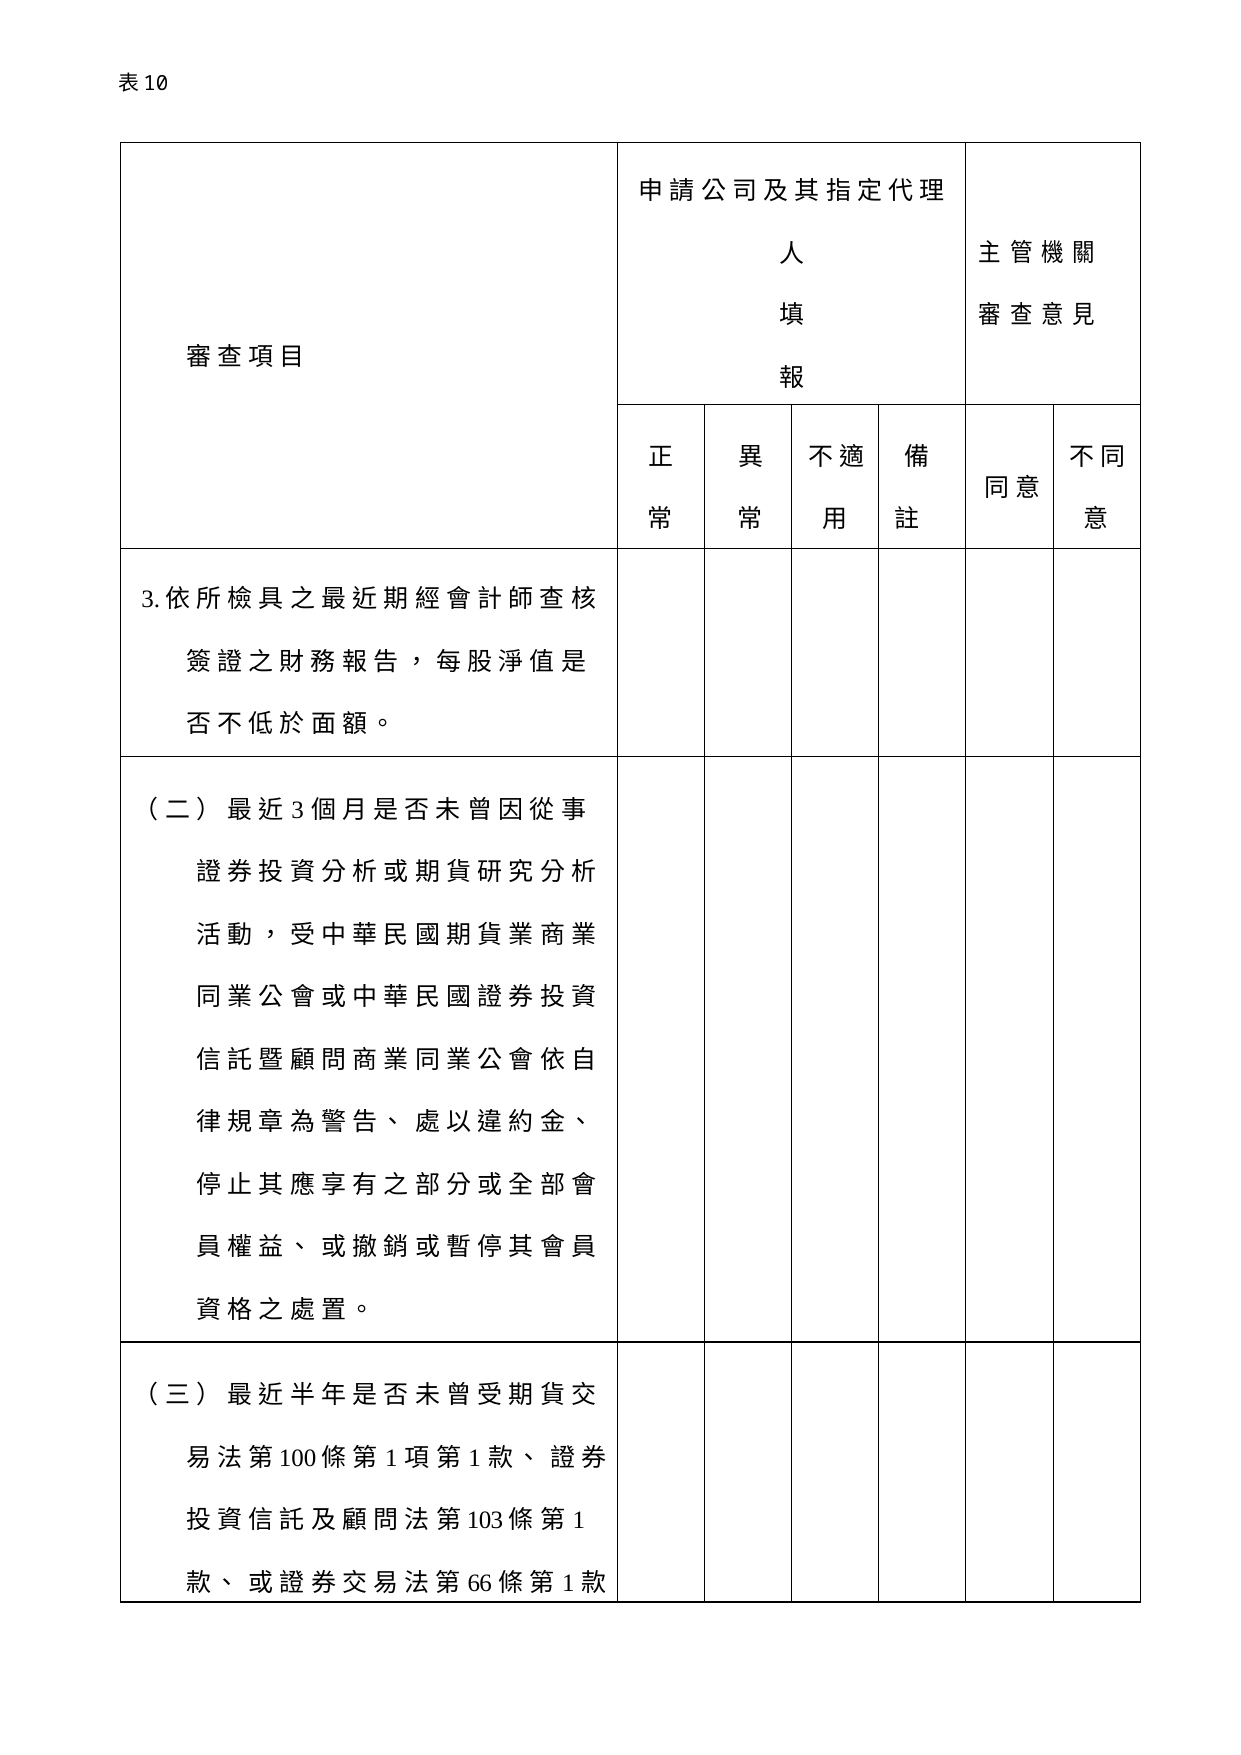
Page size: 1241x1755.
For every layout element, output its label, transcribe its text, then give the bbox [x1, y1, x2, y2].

table_cell [618, 1343, 704, 1601]
table_header 審查項目 [121, 143, 617, 547]
table_cell [966, 1343, 1053, 1601]
table_cell [705, 757, 791, 1341]
table_cell 3.依所檢具之最近期經會計師查核簽證之財務報告，每股淨值是否不低於面額。 [121, 549, 617, 756]
table_cell （二）最近3個月是否未曾因從事證券投資分析或期貨研究分析活動，受中華民國期貨業商業同業公會或中華民國證券投資信託暨顧問商業同業公會依自律規章為警告、處以違約金、停止其應享有之部分或全部會員權益、或撤銷或暫停其會員資格之處置。 [121, 757, 617, 1341]
table_cell [618, 549, 704, 756]
table_cell 同意 [966, 405, 1053, 547]
table_header 主管機關 審查意見 [966, 143, 1140, 404]
table_cell [879, 757, 965, 1341]
table_cell 不同意 [1054, 405, 1140, 547]
table_cell [792, 1343, 878, 1601]
table_cell 正 常 [618, 405, 704, 547]
table_cell [879, 549, 965, 756]
table_cell [879, 1343, 965, 1601]
table_header 申請公司及其指定代理人 填 報 [618, 143, 965, 404]
table_cell （三）最近半年是否未曾受期貨交易法第100條第1項第1款、證券投資信託及顧問法第103條第1款、或證券交易法第66條第1款 [121, 1343, 617, 1601]
table_cell [1054, 549, 1140, 756]
table_cell [792, 549, 878, 756]
table_cell [618, 757, 704, 1341]
table_cell [966, 549, 1053, 756]
table_cell [705, 549, 791, 756]
table_cell [966, 757, 1053, 1341]
table_cell 不適用 [792, 405, 878, 547]
table_cell [1054, 1343, 1140, 1601]
table_cell 備 註 [879, 405, 965, 547]
table_cell 異 常 [705, 405, 791, 547]
table_cell [1054, 757, 1140, 1341]
table_cell [705, 1343, 791, 1601]
table_cell [792, 757, 878, 1341]
